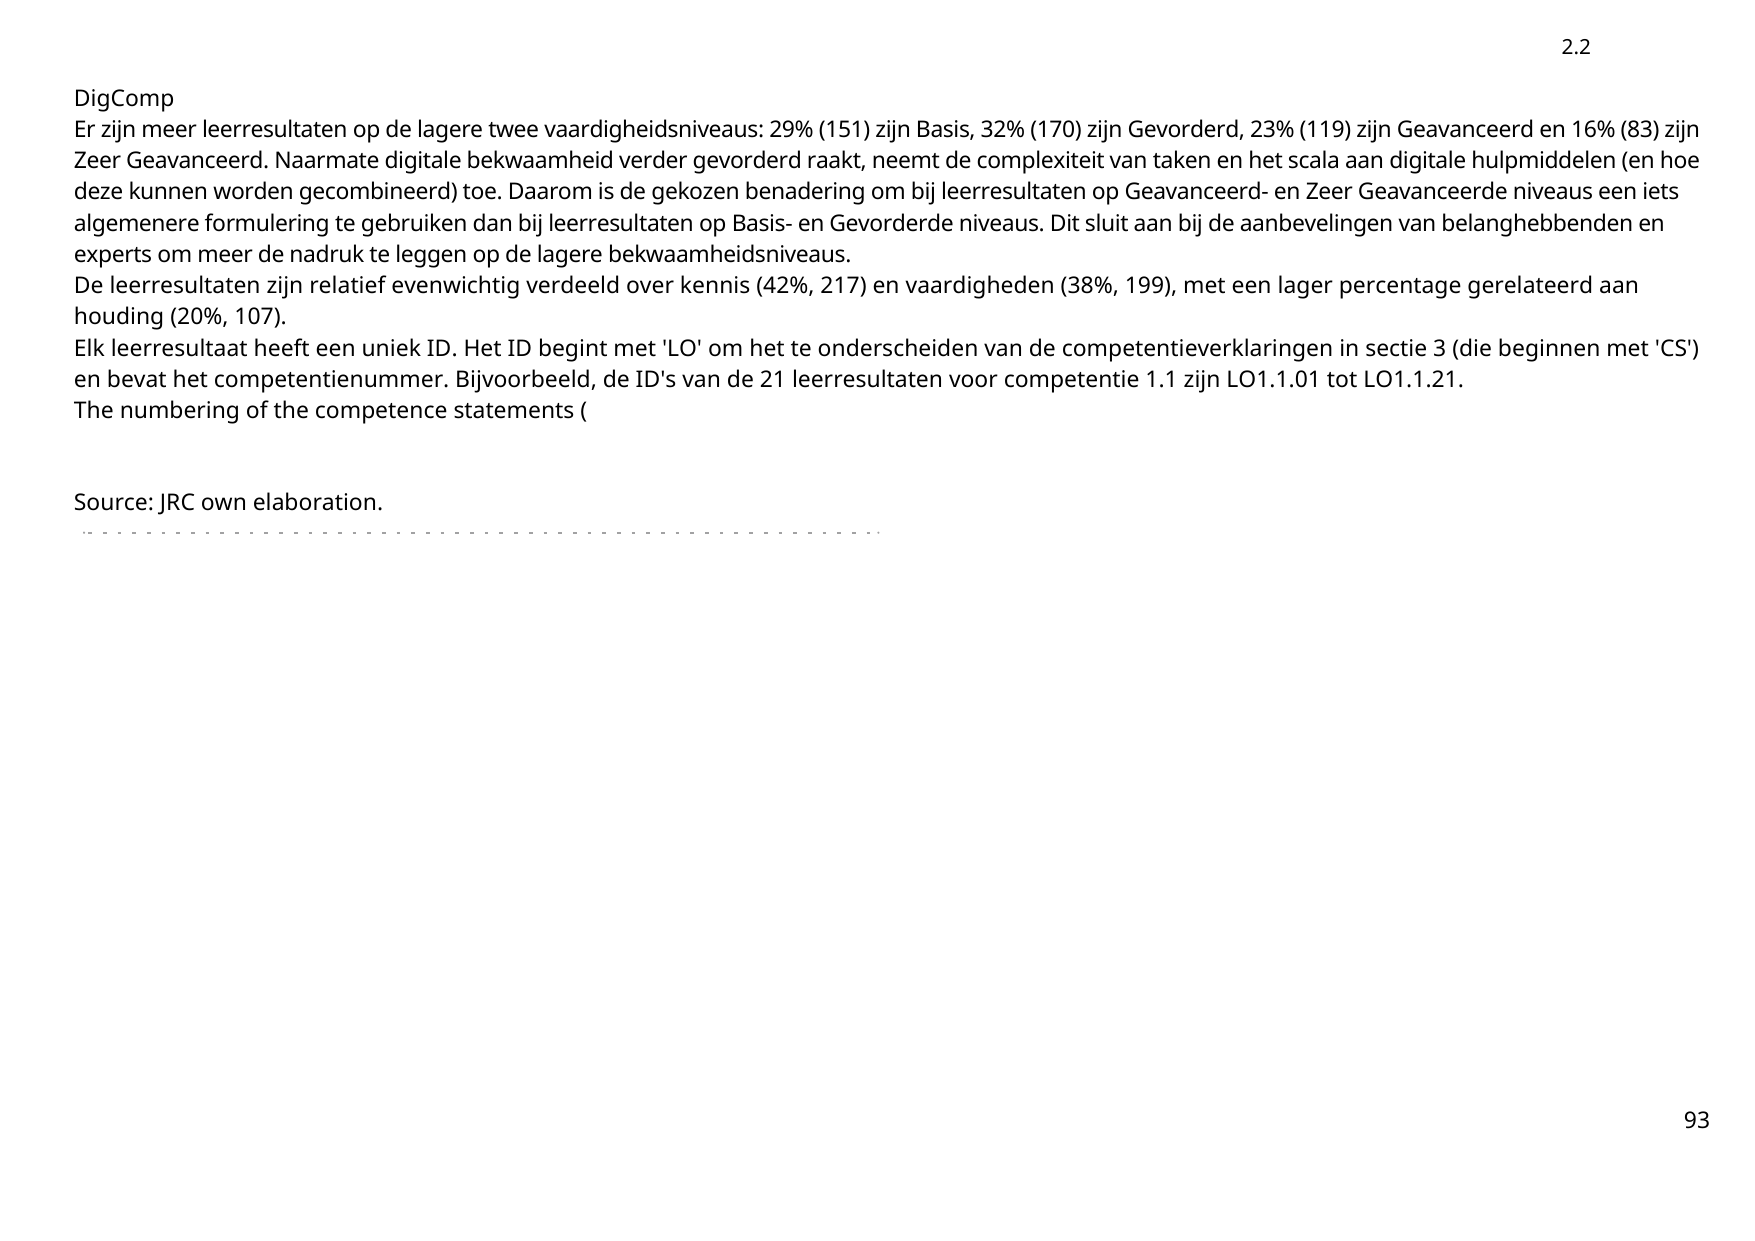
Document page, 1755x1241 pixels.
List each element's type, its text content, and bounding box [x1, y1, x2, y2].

text The numbering of the competence statements ( [74, 394, 1710, 425]
text Er zijn meer leerresultaten op de lagere twee vaardigheidsniveaus: 29% (151) zijn Basis, 32% (170) zijn Gevorderd, 23% (119) zijn Geavanceerd en 16% (83) zijn Zeer Geavanceerd. Naarmate digitale bekwaamheid verder gevorderd raakt, neemt de complexiteit van taken en het scala aan digitale hulpmiddelen (en hoe deze kunnen worden gecombineerd) toe. Daarom is de gekozen benadering om bij leerresultaten op Geavanceerd- en Zeer Geavanceerde niveaus een iets algemenere formulering te gebruiken dan bij leerresultaten op Basis- en Gevorderde niveaus. Dit sluit aan bij de aanbevelingen van belanghebbenden en experts om meer de nadruk te leggen op de lagere bekwaamheidsniveaus. [74, 113, 1710, 269]
text DigComp [74, 82, 1710, 113]
text Elk leerresultaat heeft een uniek ID. Het ID begint met 'LO' om het te onderscheiden van de competentieverklaringen in sectie 3 (die beginnen met 'CS') en bevat het competentienummer. Bijvoorbeeld, de ID's van de 21 leerresultaten voor competentie 1.1 zijn LO1.1.01 tot LO1.1.21. [74, 332, 1710, 394]
text De leerresultaten zijn relatief evenwichtig verdeeld over kennis (42%, 217) en vaardigheden (38%, 199), met een lager percentage gerelateerd aan houding (20%, 107). [74, 269, 1710, 332]
text Source: JRC own elaboration. [74, 486, 1710, 517]
